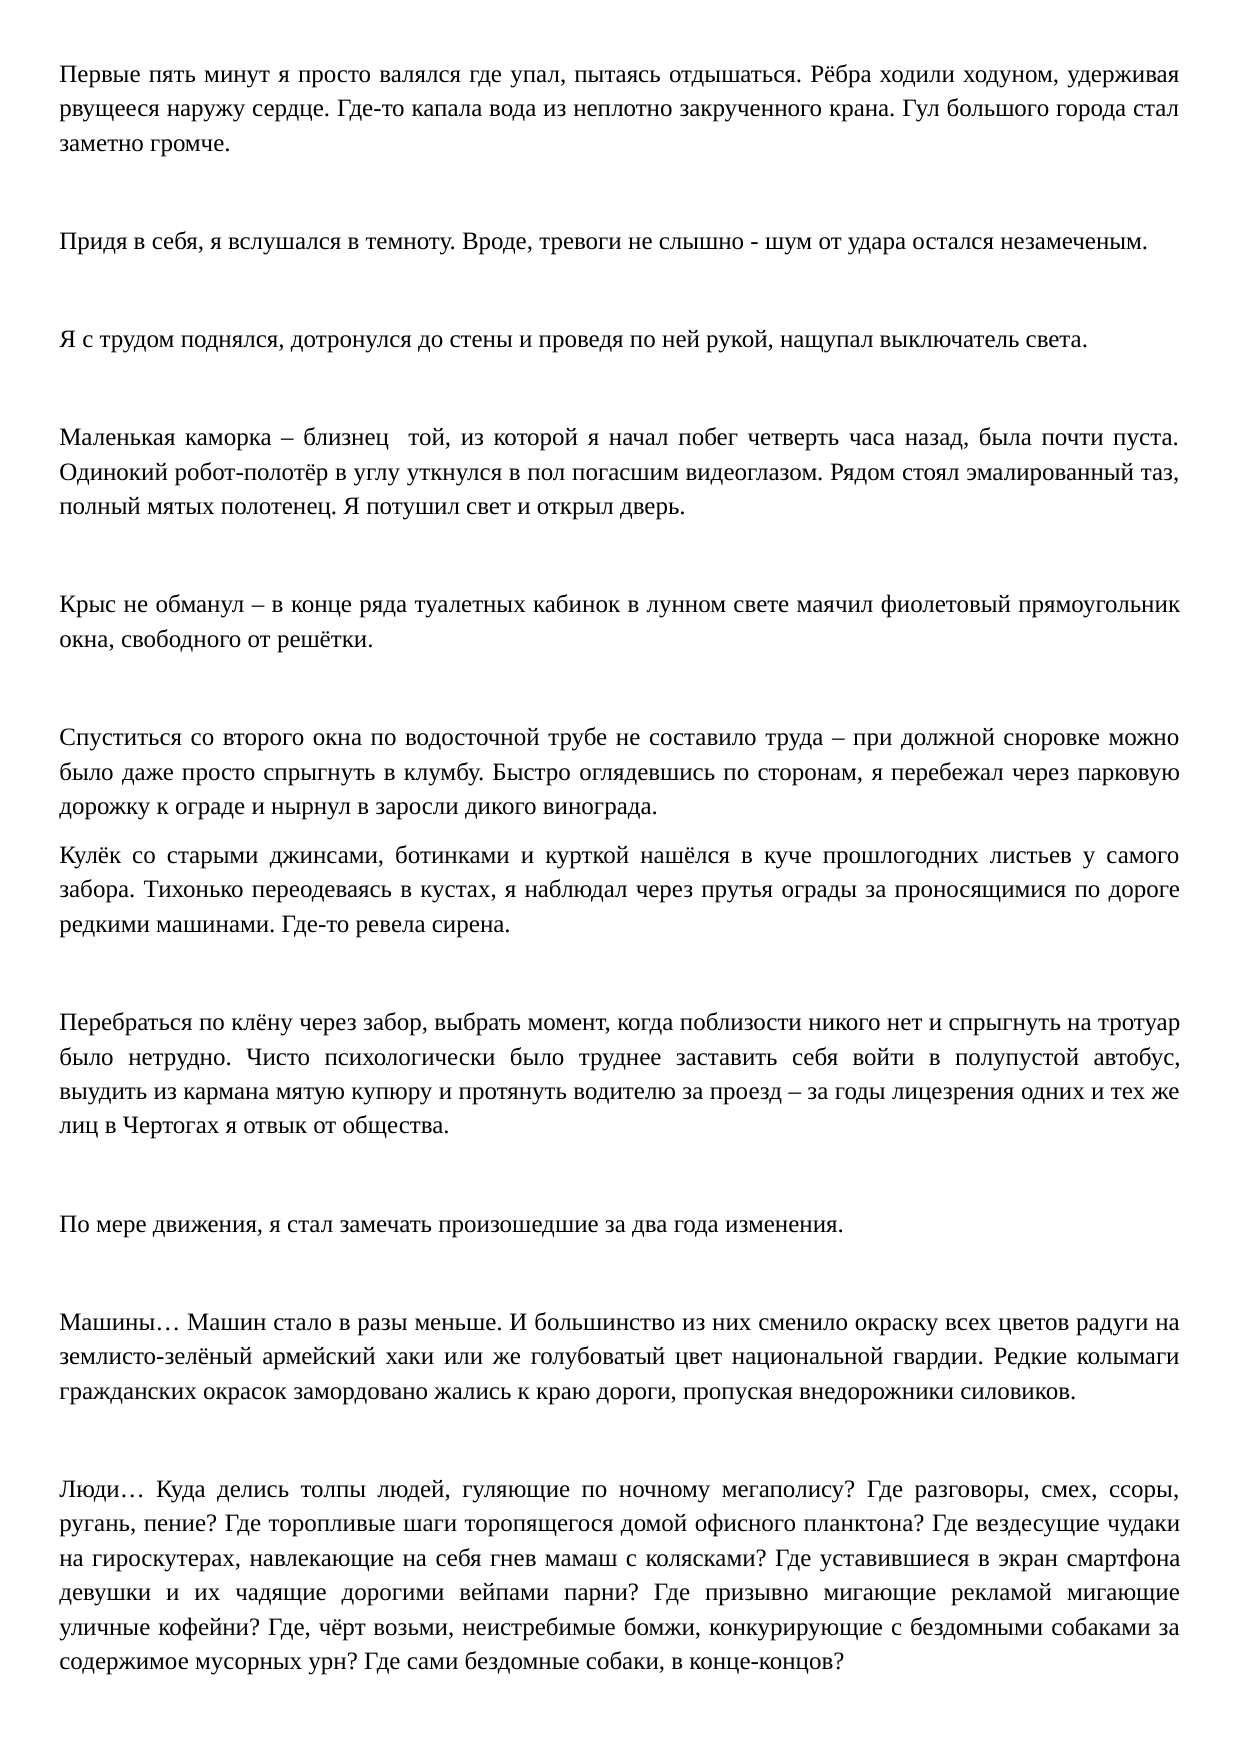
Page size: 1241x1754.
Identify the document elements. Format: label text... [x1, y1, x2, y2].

text Первые пять минут я просто валялся где упал, пытаясь отдышаться. Рёбра ходили ходуном, удерживая рвущееся наружу сердце. Где-то капала вода из неплотно закрученного крана. Гул большого города стал заметно громче. [59, 59, 1181, 157]
text Я с трудом поднялся, дотронулся до стены и проведя по ней рукой, нащупал выключатель света. [59, 324, 1181, 353]
text Машины… Машин стало в разы меньше. И большинство из них сменило окраску всех цветов радуги на землисто-зелёный армейский хаки или же голубоватый цвет национальной гвардии. Редкие колымаги гражданских окрасок замордовано жались к краю дороги, пропуская внедорожники силовиков. [59, 1307, 1181, 1404]
text Крыс не обманул – в конце ряда туалетных кабинок в лунном свете маячил фиолетовый прямоугольник окна, свободного от решётки. [59, 589, 1181, 653]
text Спуститься со второго окна по водосточной трубе не составило труда – при должной сноровке можно было даже просто спрыгнуть в клумбу. Быстро оглядевшись по сторонам, я перебежал через парковую дорожку к ограде и нырнул в заросли дикого винограда. [59, 722, 1181, 820]
text Придя в себя, я вслушался в темноту. Вроде, тревоги не слышно - шум от удара остался незамеченым. [59, 226, 1181, 255]
text По мере движения, я стал замечать произошедшие за два года изменения. [59, 1209, 1181, 1237]
text Кулёк со старыми джинсами, ботинками и курткой нашёлся в куче прошлогодних листьев у самого забора. Тихонько переодеваясь в кустах, я наблюдал через прутья ограды за проносящимися по дороге редкими машинами. Где-то ревела сирена. [59, 840, 1181, 938]
text Перебраться по клёну через забор, выбрать момент, когда поблизости никого нет и спрыгнуть на тротуар было нетрудно. Чисто психологически было труднее заставить себя войти в полупустой автобус, выудить из кармана мятую купюру и протянуть водителю за проезд – за годы лицезрения одних и тех же лиц в Чертогах я отвык от общества. [59, 1007, 1181, 1139]
text Люди… Куда делись толпы людей, гуляющие по ночному мегаполису? Где разговоры, смех, ссоры, ругань, пение? Где торопливые шаги торопящегося домой офисного планктона? Где вездесущие чудаки на гироскутерах, навлекающие на себя гнев мамаш с колясками? Где уставившиеся в экран смартфона девушки и их чадящие дорогими вейпами парни? Где призывно мигающие рекламой мигающие уличные кофейни? Где, чёрт возьми, неистребимые бомжи, конкурирующие с бездомными собаками за содержимое мусорных урн? Где сами бездомные собаки, в конце-концов? [59, 1474, 1181, 1675]
text Маленькая каморка – близнец той, из которой я начал побег четверть часа назад, была почти пуста. Одинокий робот-полотёр в углу уткнулся в пол погасшим видеоглазом. Рядом стоял эмалированный таз, полный мятых полотенец. Я потушил свет и открыл дверь. [59, 422, 1181, 520]
